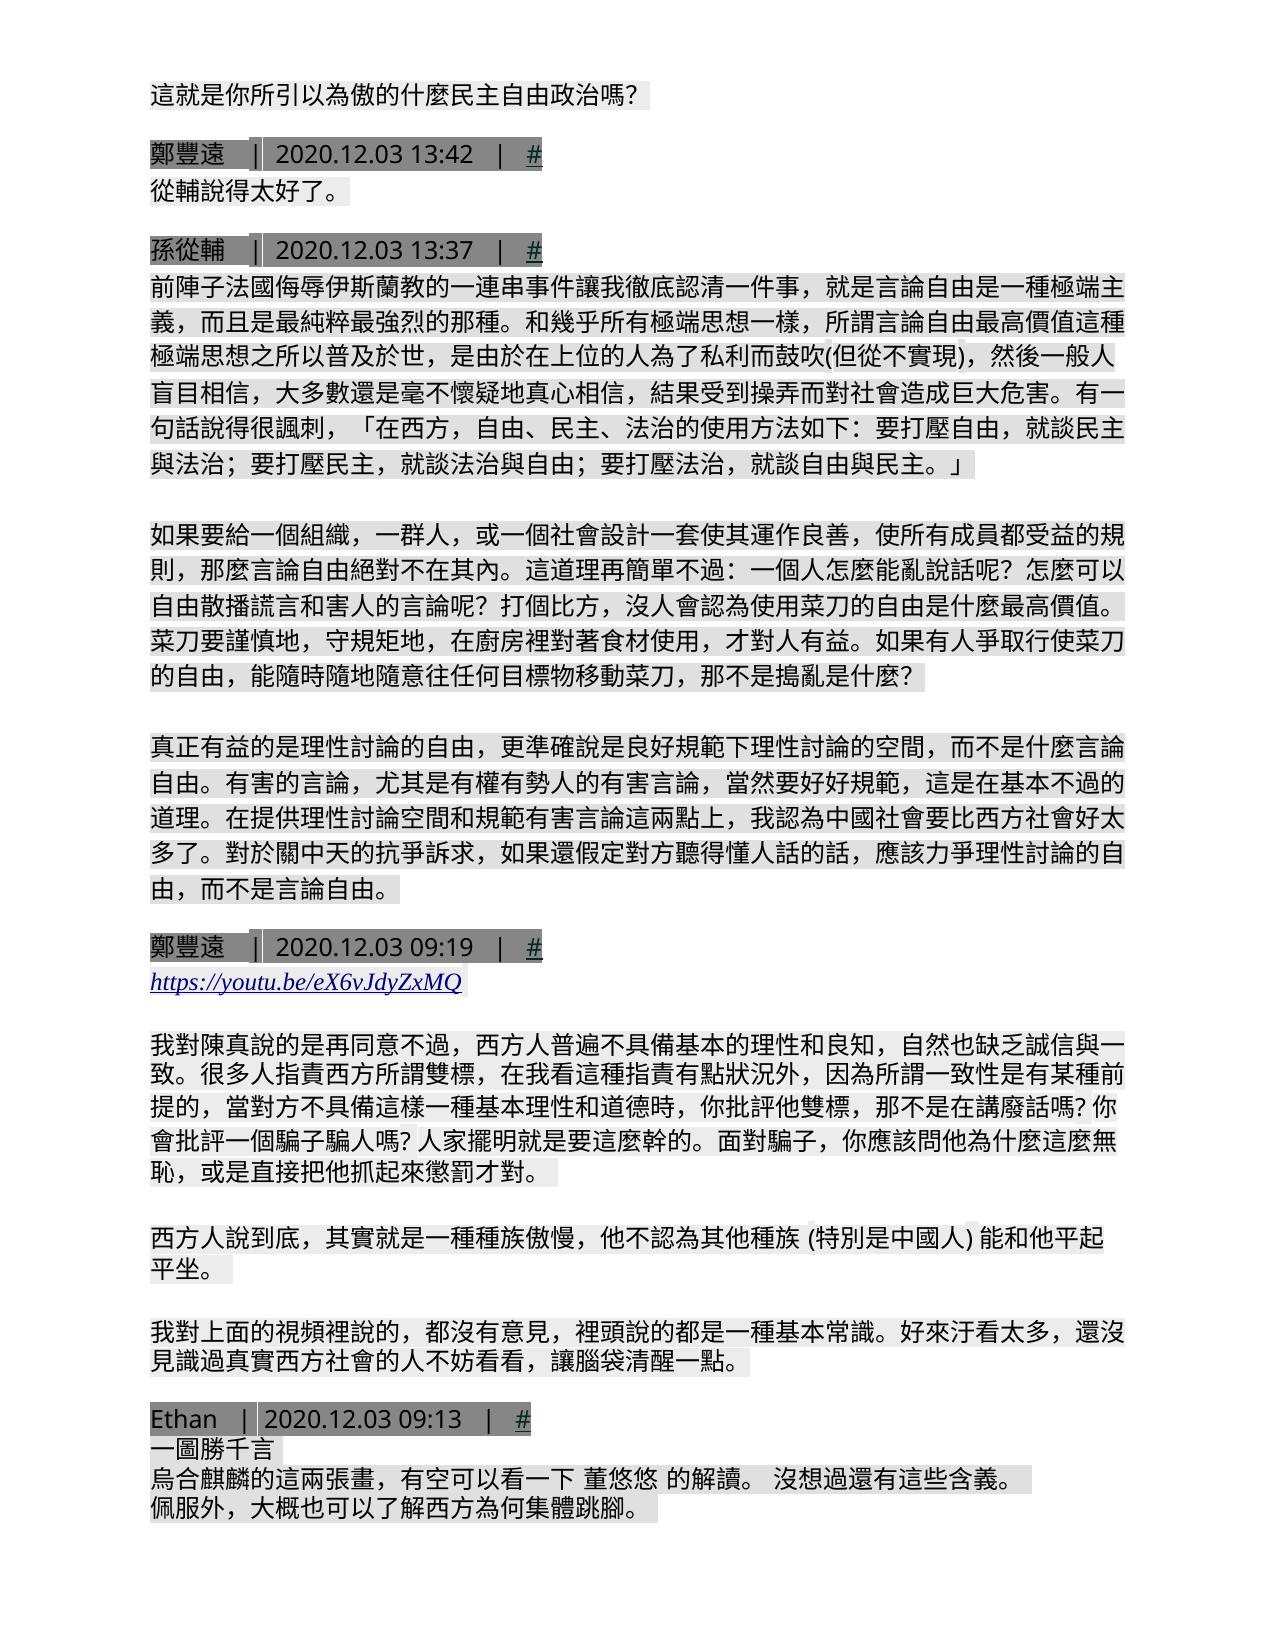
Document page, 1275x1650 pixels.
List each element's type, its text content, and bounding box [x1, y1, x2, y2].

text https://youtu.be/eX6vJdyZxMQ 我對陳真說的是再同意不過，西方人普遍不具備基本的理性和良知，自然也缺乏誠信與一致。很多人指責西方所謂雙標，在我看這種指責有點狀況外，因為所謂一致性是有某種前提的，當對方不具備這樣一種基本理性和道德時，你批評他雙標，那不是在講廢話嗎? 你會批評一個騙子騙人嗎? 人家擺明就是要這麼幹的。面對騙子，你應該問他為什麼這麼無恥，或是直接把他抓起來懲罰才對。 西方人說到底，其實就是一種種族傲慢，他不認為其他種族 (特別是中國人) 能和他平起平坐。 我對上面的視頻裡說的，都沒有意見，裡頭說的都是一種基本常識。好來汙看太多，還沒見識過真實西方社會的人不妨看看，讓腦袋清醒一點。 [150, 963, 1125, 1377]
text 鄭豐遠 | 2020.12.03 09:19 | # [150, 929, 1125, 963]
text 孫從輔 | 2020.12.03 13:37 | # [150, 231, 1125, 267]
text 鄭豐遠 | 2020.12.03 13:42 | # [150, 135, 1125, 171]
text Ethan | 2020.12.03 09:13 | # [150, 1402, 1125, 1436]
text 前陣子法國侮辱伊斯蘭教的一連串事件讓我徹底認清一件事，就是言論自由是一種極端主義，而且是最純粹最強烈的那種。和幾乎所有極端思想一樣，所謂言論自由最高價值這種極端思想之所以普及於世，是由於在上位的人為了私利而鼓吹(但從不實現)，然後一般人盲目相信，大多數還是毫不懷疑地真心相信，結果受到操弄而對社會造成巨大危害。有一句話說得很諷刺，「在西方，自由、民主、法治的使用方法如下：要打壓自由，就談民主與法治；要打壓民主，就談法治與自由；要打壓法治，就談自由與民主。」 如果要給一個組織，一群人，或一個社會設計一套使其運作良善，使所有成員都受益的規則，那麼言論自由絕對不在其內。這道理再簡單不過：一個人怎麼能亂說話呢？怎麼可以自由散播謊言和害人的言論呢？打個比方，沒人會認為使用菜刀的自由是什麼最高價值。菜刀要謹慎地，守規矩地，在廚房裡對著食材使用，才對人有益。如果有人爭取行使菜刀的自由，能隨時隨地隨意往任何目標物移動菜刀，那不是搗亂是什麼？ 真正有益的是理性討論的自由，更準確說是良好規範下理性討論的空間，而不是什麼言論自由。有害的言論，尤其是有權有勢人的有害言論，當然要好好規範，這是在基本不過的道理。在提供理性討論空間和規範有害言論這兩點上，我認為中國社會要比西方社會好太多了。對於關中天的抗爭訴求，如果還假定對方聽得懂人話的話，應該力爭理性討論的自由，而不是言論自由。 [150, 267, 1125, 904]
text 一圖勝千言 烏合麒麟的這兩張畫，有空可以看一下 董悠悠 的解讀。 沒想過還有這些含義。 佩服外，大概也可以了解西方為何集體跳腳。 [150, 1436, 1125, 1557]
text 從輔說得太好了。 [150, 171, 1125, 206]
